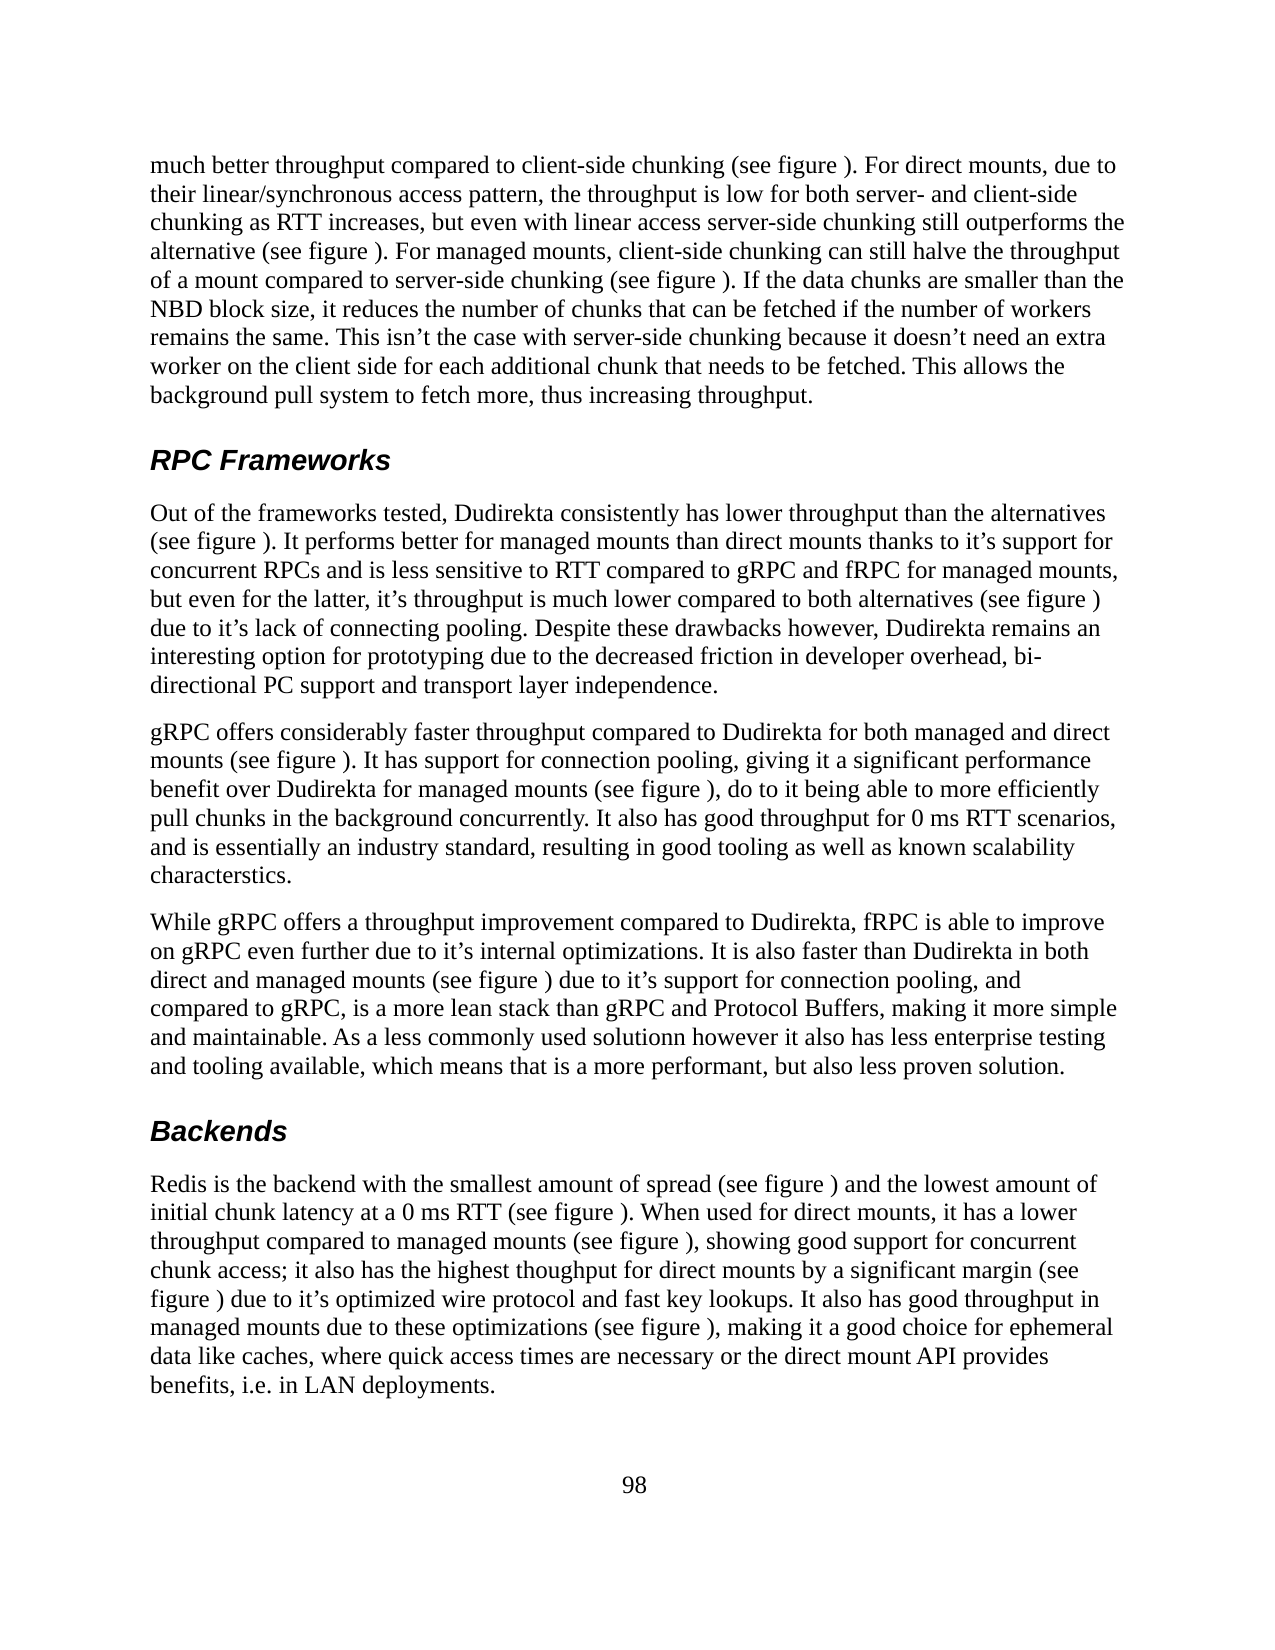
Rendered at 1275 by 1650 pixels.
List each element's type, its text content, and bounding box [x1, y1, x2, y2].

text Out of the frameworks tested, Dudirekta consistently has lower throughput than the alternatives (see figure ). It performs better for managed mounts than direct mounts thanks to it’s support for concurrent RPCs and is less sensitive to RTT compared to gRPC and fRPC for managed mounts, but even for the latter, it’s throughput is much lower compared to both alternatives (see figure ) due to it’s lack of connecting pooling. Despite these drawbacks however, Dudirekta remains an interesting option for prototyping due to the decreased friction in developer overhead, bi-directional PC support and transport layer independence. [150, 498, 1125, 699]
text While gRPC offers a throughput improvement compared to Dudirekta, fRPC is able to improve on gRPC even further due to it’s internal optimizations. It is also faster than Dudirekta in both direct and managed mounts (see figure ) due to it’s support for connection pooling, and compared to gRPC, is a more lean stack than gRPC and Protocol Buffers, making it more simple and maintainable. As a less commonly used solutionn however it also has less enterprise testing and tooling available, which means that is a more performant, but also less proven solution. [150, 907, 1125, 1080]
text much better throughput compared to client-side chunking (see figure ). For direct mounts, due to their linear/synchronous access pattern, the throughput is low for both server- and client-side chunking as RTT increases, but even with linear access server-side chunking still outperforms the alternative (see figure ). For managed mounts, client-side chunking can still halve the throughput of a mount compared to server-side chunking (see figure ). If the data chunks are smaller than the NBD block size, it reduces the number of chunks that can be fetched if the number of workers remains the same. This isn’t the case with server-side chunking because it doesn’t need an extra worker on the client side for each additional chunk that needs to be fetched. This allows the background pull system to fetch more, thus increasing throughput. [150, 150, 1125, 409]
text Redis is the backend with the smallest amount of spread (see figure ) and the lowest amount of initial chunk latency at a 0 ms RTT (see figure ). When used for direct mounts, it has a lower throughput compared to managed mounts (see figure ), showing good support for concurrent chunk access; it also has the highest thoughput for direct mounts by a significant margin (see figure ) due to it’s optimized wire protocol and fast key lookups. It also has good throughput in managed mounts due to these optimizations (see figure ), making it a good choice for ephemeral data like caches, where quick access times are necessary or the direct mount API provides benefits, i.e. in LAN deployments. [150, 1169, 1125, 1399]
text gRPC offers considerably faster throughput compared to Dudirekta for both managed and direct mounts (see figure ). It has support for connection pooling, giving it a significant performance benefit over Dudirekta for managed mounts (see figure ), do to it being able to more efficiently pull chunks in the background concurrently. It also has good throughput for 0 ms RTT scenarios, and is essentially an industry standard, resulting in good tooling as well as known scalability characterstics. [150, 717, 1125, 889]
subtitle RPC Frameworks [150, 443, 1125, 476]
subtitle Backends [150, 1114, 1125, 1147]
